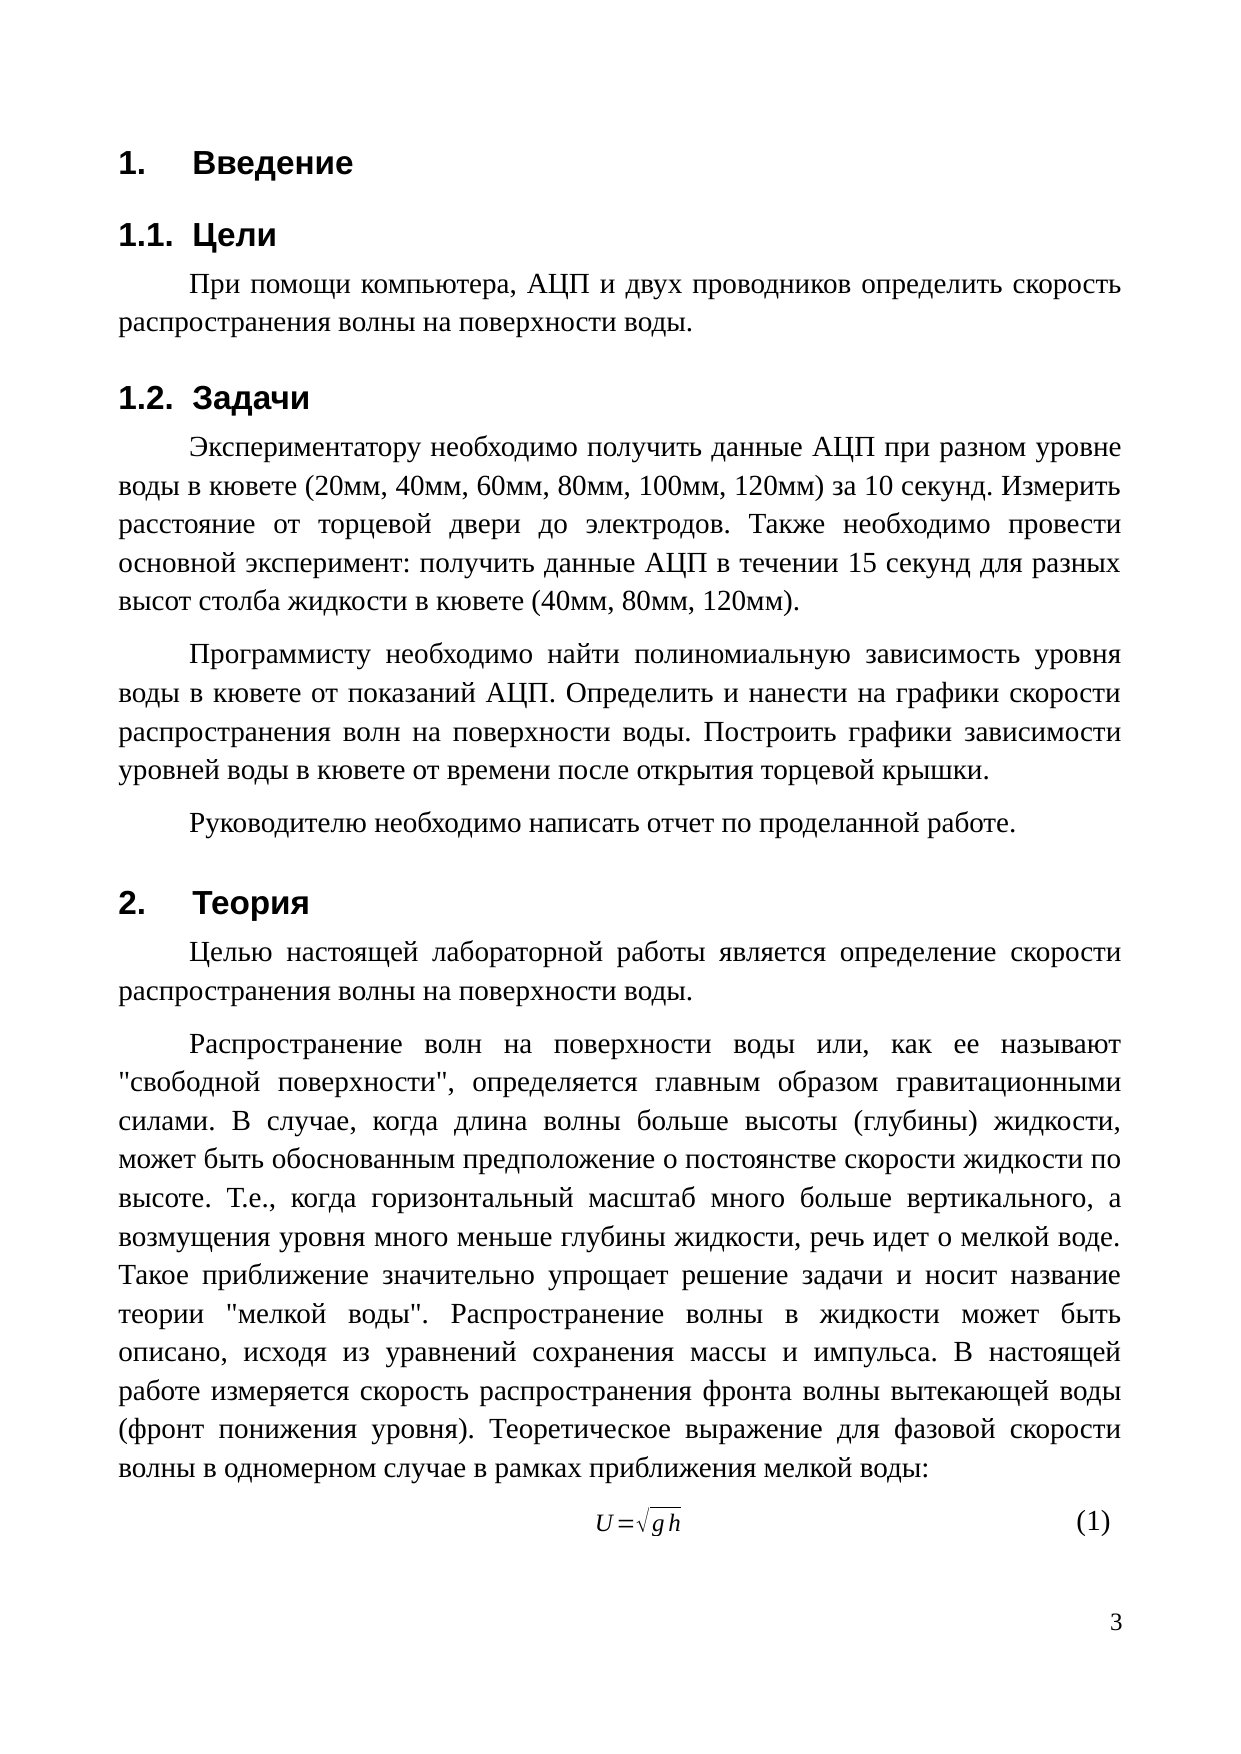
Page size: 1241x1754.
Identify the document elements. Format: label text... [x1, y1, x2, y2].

subtitle Теория [118, 883, 1122, 922]
subtitle Введение [118, 143, 1122, 182]
subtitle Цели [118, 215, 1122, 253]
text Распространение волн на поверхности воды или, как ее называют "свободной поверхности", определяется главным образом гравитационными силами. В случае, когда длина волны больше высоты (глубины) жидкости, может быть обоснованным предположение о постоянстве скорости жидкости по высоте. Т.е., когда горизонтальный масштаб много больше вертикального, а возмущения уровня много меньше глубины жидкости, речь идет о мелкой воде. Такое приближение значительно упрощает решение задачи и носит название теории "мелкой воды". Распространение волны в жидкости может быть описано, исходя из уравнений сохранения массы и импульса. В настоящей работе измеряется скорость распространения фронта волны вытекающей воды (фронт понижения уровня). Теоретическое выражение для фазовой скорости волны в одномерном случае в рамках приближения мелкой воды: [118, 1026, 1122, 1483]
text Программисту необходимо найти полиномиальную зависимость уровня воды в кювете от показаний АЦП. Определить и нанести на графики скорости распространения волн на поверхности воды. Построить графики зависимости уровней воды в кювете от времени после открытия торцевой крышки. [118, 637, 1122, 786]
text (1) [118, 1503, 1122, 1537]
text Целью настоящей лабораторной работы является определение скорости распространения волны на поверхности воды. [118, 934, 1122, 1006]
subtitle Задачи [118, 378, 1122, 417]
text Экспериментатору необходимо получить данные АЦП при разном уровне воды в кювете (20мм, 40мм, 60мм, 80мм, 100мм, 120мм) за 10 секунд. Измерить расстояние от торцевой двери до электродов. Также необходимо провести основной эксперимент: получить данные АЦП в течении 15 секунд для разных высот столба жидкости в кювете (40мм, 80мм, 120мм). [118, 429, 1122, 617]
text При помощи компьютера, АЦП и двух проводников определить скорость распространения волны на поверхности воды. [118, 266, 1122, 338]
text Руководителю необходимо написать отчет по проделанной работе. [118, 805, 1122, 839]
